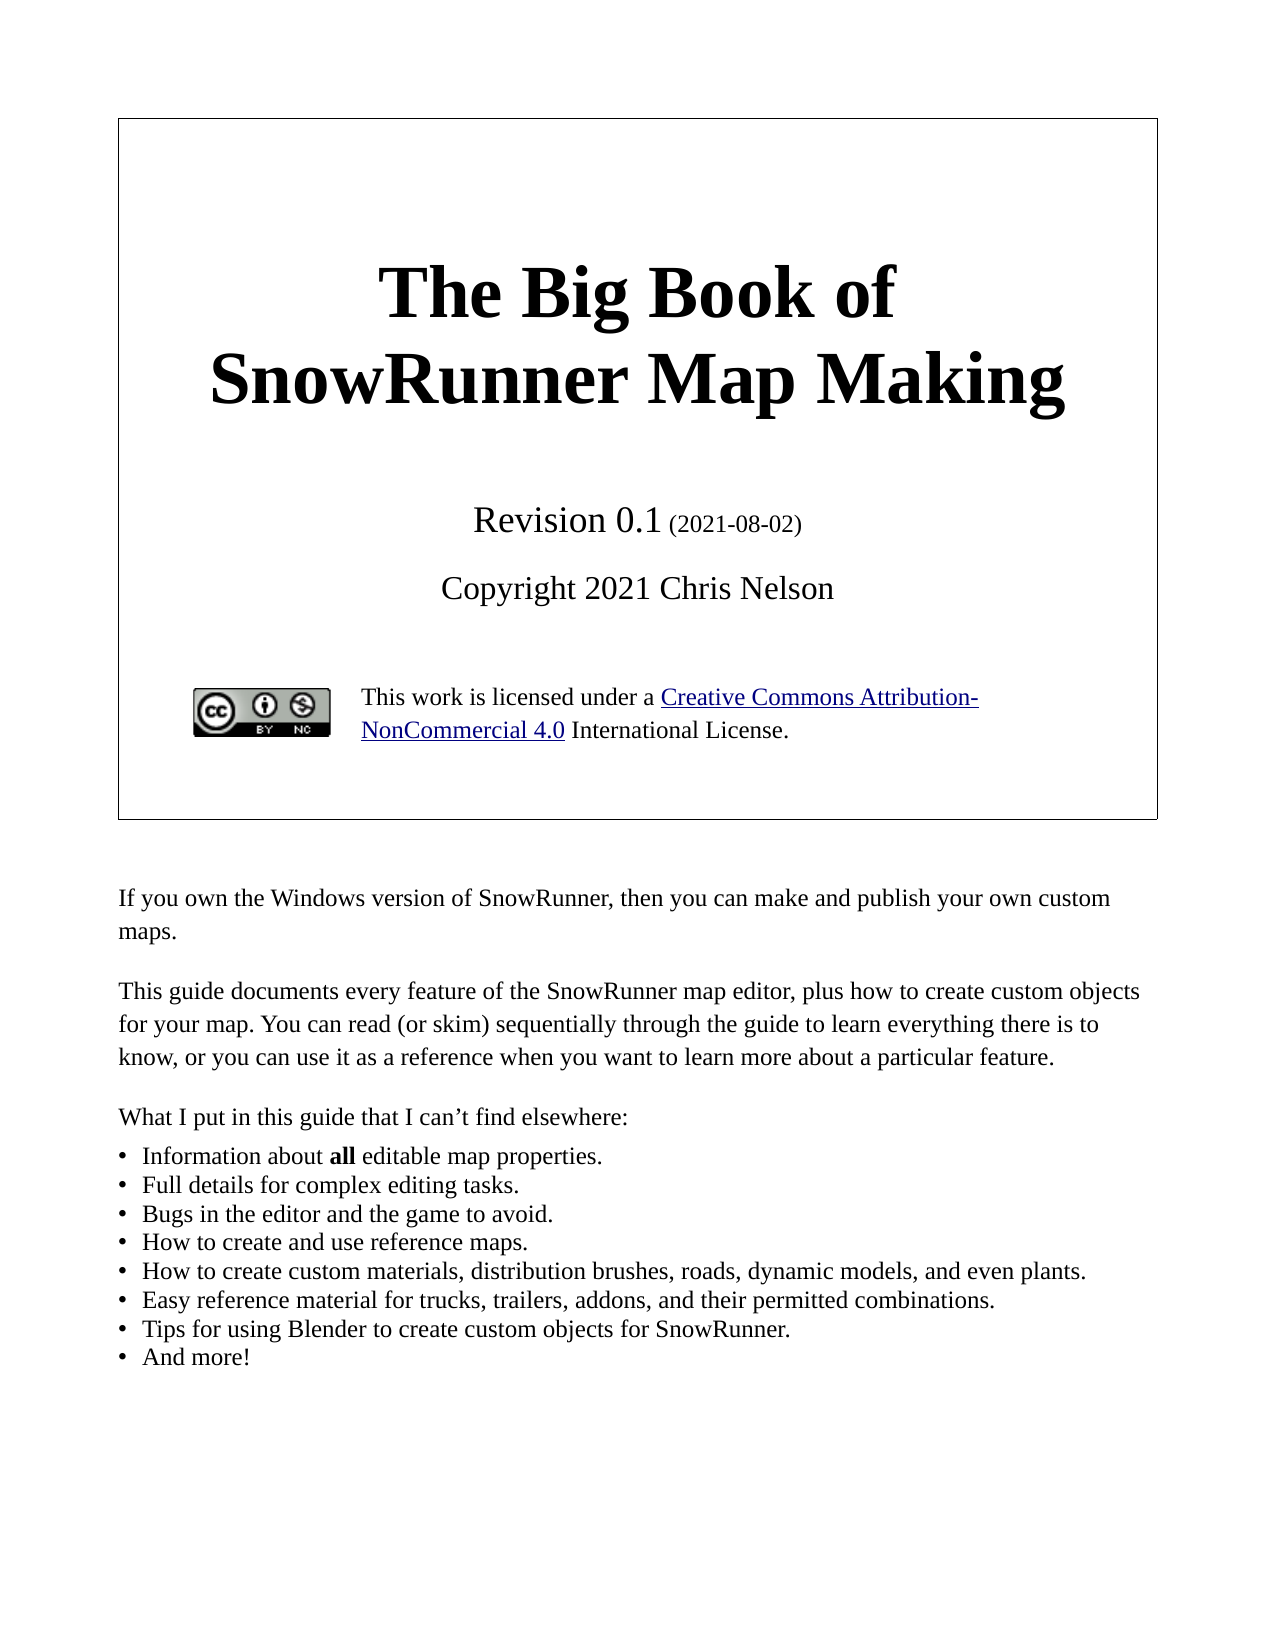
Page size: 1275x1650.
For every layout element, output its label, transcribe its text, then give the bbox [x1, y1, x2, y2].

subtitle Revision 0.1 (2021-08-02) [193, 498, 1082, 541]
list And more! [118, 1342, 1157, 1371]
list Bugs in the editor and the game to avoid. [118, 1199, 1157, 1227]
list Easy reference material for trucks, trailers, addons, and their permitted combinations. [118, 1285, 1157, 1314]
list How to create and use reference maps. [118, 1227, 1157, 1256]
title The Big Book of SnowRunner Map Making [193, 247, 1082, 420]
text This work is licensed under a Creative Commons Attribution-NonCommercial 4.0 International License. [193, 682, 1082, 744]
text This guide documents every feature of the SnowRunner map editor, plus how to create custom objects for your map. You can read (or skim) sequentially through the guide to learn everything there is to know, or you can use it as a reference when you want to learn more about a particular feature. [118, 976, 1157, 1071]
subtitle What I put in this guide that I can’t find elsewhere: [118, 1102, 1157, 1131]
picture [193, 688, 331, 737]
text Copyright 2021 Chris Nelson [193, 568, 1082, 607]
list How to create custom materials, distribution brushes, roads, dynamic models, and even plants. [118, 1256, 1157, 1285]
list Information about all editable map properties. [118, 1141, 1157, 1170]
list Full details for complex editing tasks. [118, 1170, 1157, 1199]
text If you own the Windows version of SnowRunner, then you can make and publish your own custom maps. [118, 883, 1157, 945]
list Tips for using Blender to create custom objects for SnowRunner. [118, 1314, 1157, 1342]
